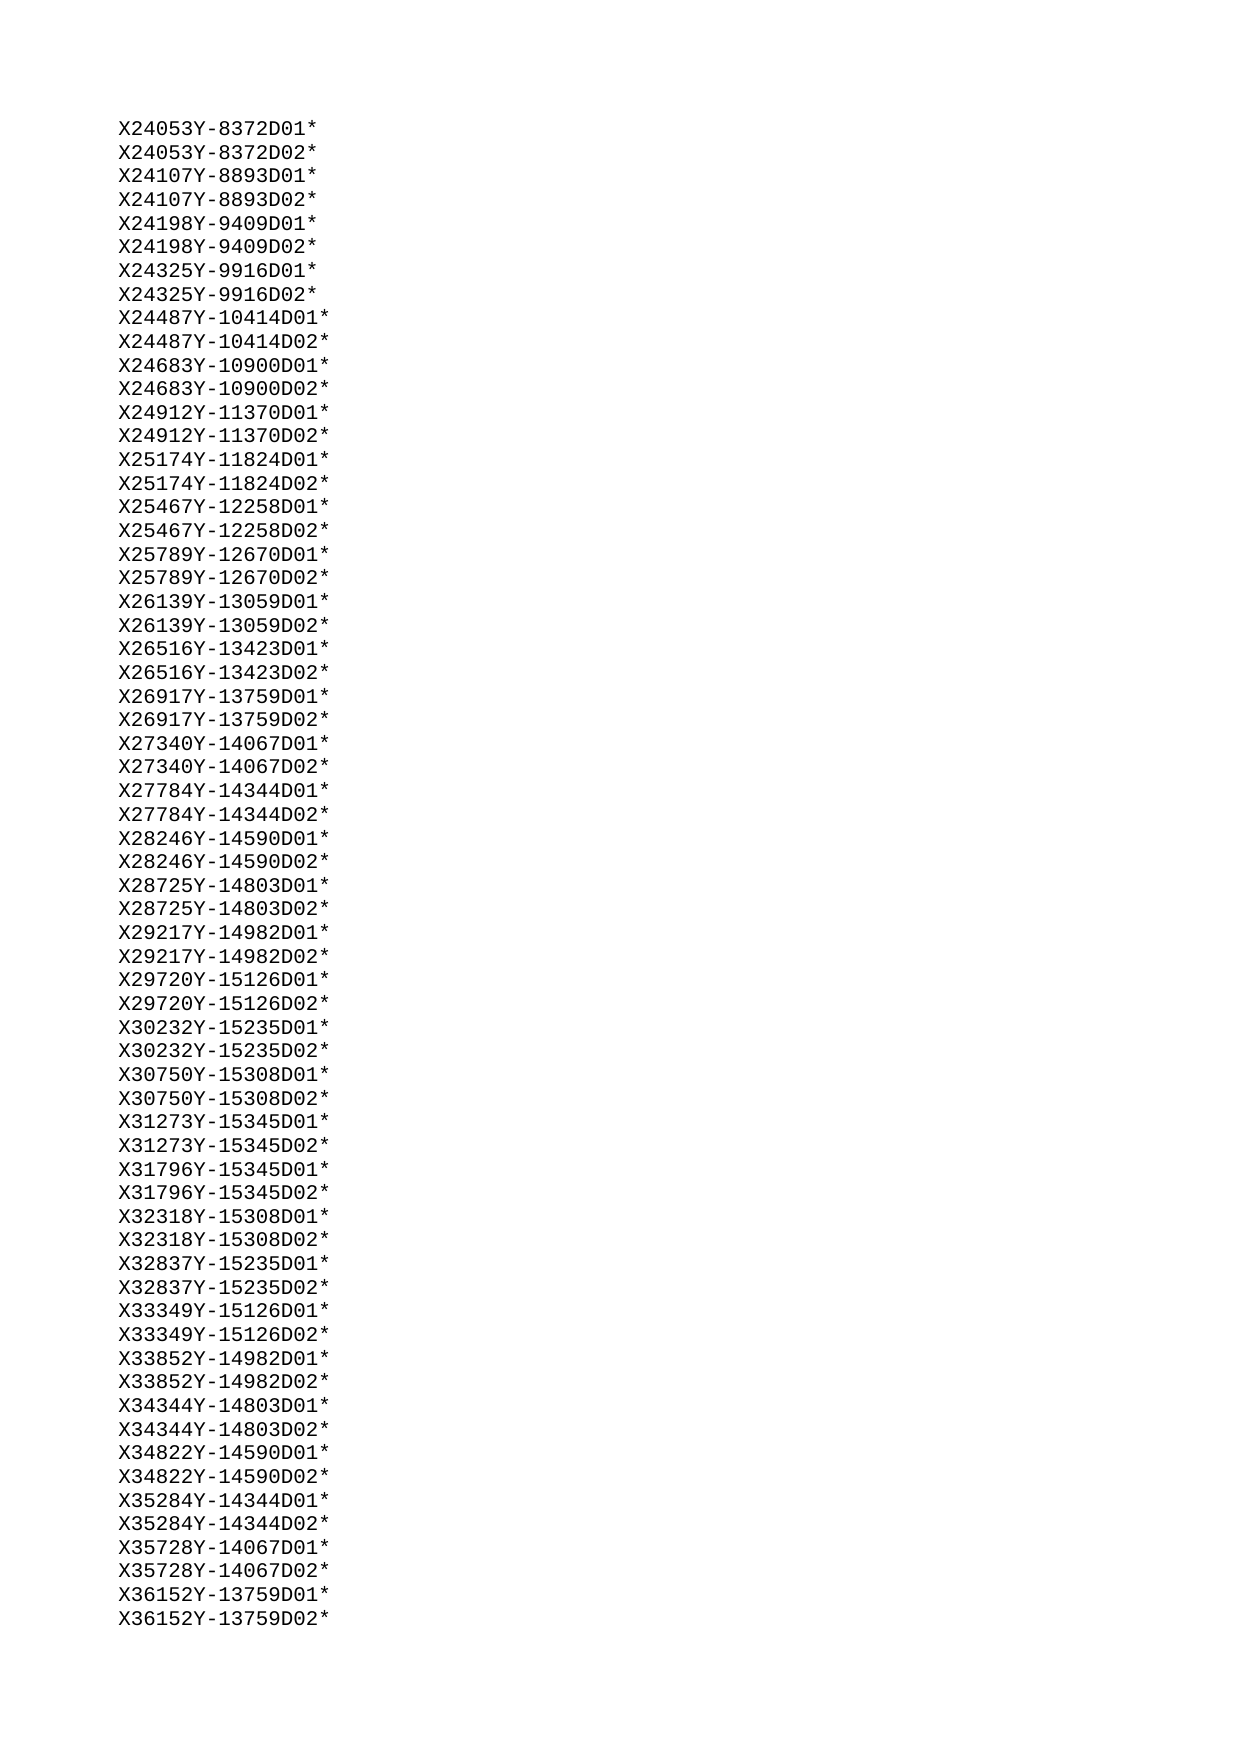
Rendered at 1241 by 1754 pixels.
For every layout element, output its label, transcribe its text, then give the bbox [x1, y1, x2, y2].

text X24487Y-10414D01* [118, 307, 1122, 331]
text X24683Y-10900D02* [118, 378, 1122, 402]
text X31273Y-15345D02* [118, 1135, 1122, 1158]
text X35728Y-14067D02* [118, 1561, 1122, 1584]
text X32318Y-15308D01* [118, 1206, 1122, 1229]
text X24198Y-9409D01* [118, 213, 1122, 236]
text X25789Y-12670D02* [118, 567, 1122, 591]
text X32837Y-15235D01* [118, 1253, 1122, 1277]
text X26917Y-13759D02* [118, 709, 1122, 733]
text X24107Y-8893D02* [118, 189, 1122, 213]
text X36152Y-13759D01* [118, 1584, 1122, 1608]
text X24683Y-10900D01* [118, 354, 1122, 378]
text X24198Y-9409D02* [118, 236, 1122, 260]
text X25174Y-11824D02* [118, 473, 1122, 496]
text X26139Y-13059D01* [118, 591, 1122, 615]
text X29217Y-14982D01* [118, 922, 1122, 946]
text X29217Y-14982D02* [118, 946, 1122, 969]
text X33349Y-15126D01* [118, 1300, 1122, 1324]
text X24053Y-8372D01* [118, 118, 1122, 142]
text X24325Y-9916D02* [118, 284, 1122, 307]
text X24912Y-11370D01* [118, 402, 1122, 426]
text X34344Y-14803D01* [118, 1395, 1122, 1419]
text X27784Y-14344D01* [118, 780, 1122, 804]
text X25789Y-12670D01* [118, 544, 1122, 567]
text X26139Y-13059D02* [118, 615, 1122, 638]
text X35728Y-14067D01* [118, 1537, 1122, 1561]
text X26917Y-13759D01* [118, 686, 1122, 709]
text X31796Y-15345D02* [118, 1182, 1122, 1206]
text X27340Y-14067D01* [118, 733, 1122, 757]
text X30750Y-15308D01* [118, 1064, 1122, 1088]
text X28246Y-14590D02* [118, 851, 1122, 875]
text X34822Y-14590D02* [118, 1466, 1122, 1489]
text X33852Y-14982D02* [118, 1371, 1122, 1395]
text X26516Y-13423D01* [118, 638, 1122, 662]
text X25467Y-12258D01* [118, 496, 1122, 520]
text X25467Y-12258D02* [118, 520, 1122, 544]
text X24053Y-8372D02* [118, 142, 1122, 165]
text X24107Y-8893D01* [118, 165, 1122, 189]
text X27784Y-14344D02* [118, 804, 1122, 827]
text X24912Y-11370D02* [118, 426, 1122, 449]
text X33852Y-14982D01* [118, 1348, 1122, 1371]
text X31796Y-15345D01* [118, 1158, 1122, 1182]
text X27340Y-14067D02* [118, 757, 1122, 780]
text X30232Y-15235D02* [118, 1040, 1122, 1064]
text X24325Y-9916D01* [118, 260, 1122, 284]
text X29720Y-15126D02* [118, 993, 1122, 1017]
text X35284Y-14344D02* [118, 1513, 1122, 1537]
text X30232Y-15235D01* [118, 1017, 1122, 1040]
text X32837Y-15235D02* [118, 1277, 1122, 1300]
text X24487Y-10414D02* [118, 331, 1122, 354]
text X36152Y-13759D02* [118, 1608, 1122, 1631]
text X35284Y-14344D01* [118, 1489, 1122, 1513]
text X31273Y-15345D01* [118, 1111, 1122, 1135]
text X29720Y-15126D01* [118, 969, 1122, 993]
text X25174Y-11824D01* [118, 449, 1122, 473]
text X30750Y-15308D02* [118, 1088, 1122, 1111]
text X33349Y-15126D02* [118, 1324, 1122, 1348]
text X26516Y-13423D02* [118, 662, 1122, 686]
text X28725Y-14803D01* [118, 875, 1122, 898]
text X34822Y-14590D01* [118, 1442, 1122, 1466]
text X34344Y-14803D02* [118, 1419, 1122, 1442]
text X28725Y-14803D02* [118, 898, 1122, 922]
text X28246Y-14590D01* [118, 827, 1122, 851]
text X32318Y-15308D02* [118, 1229, 1122, 1253]
